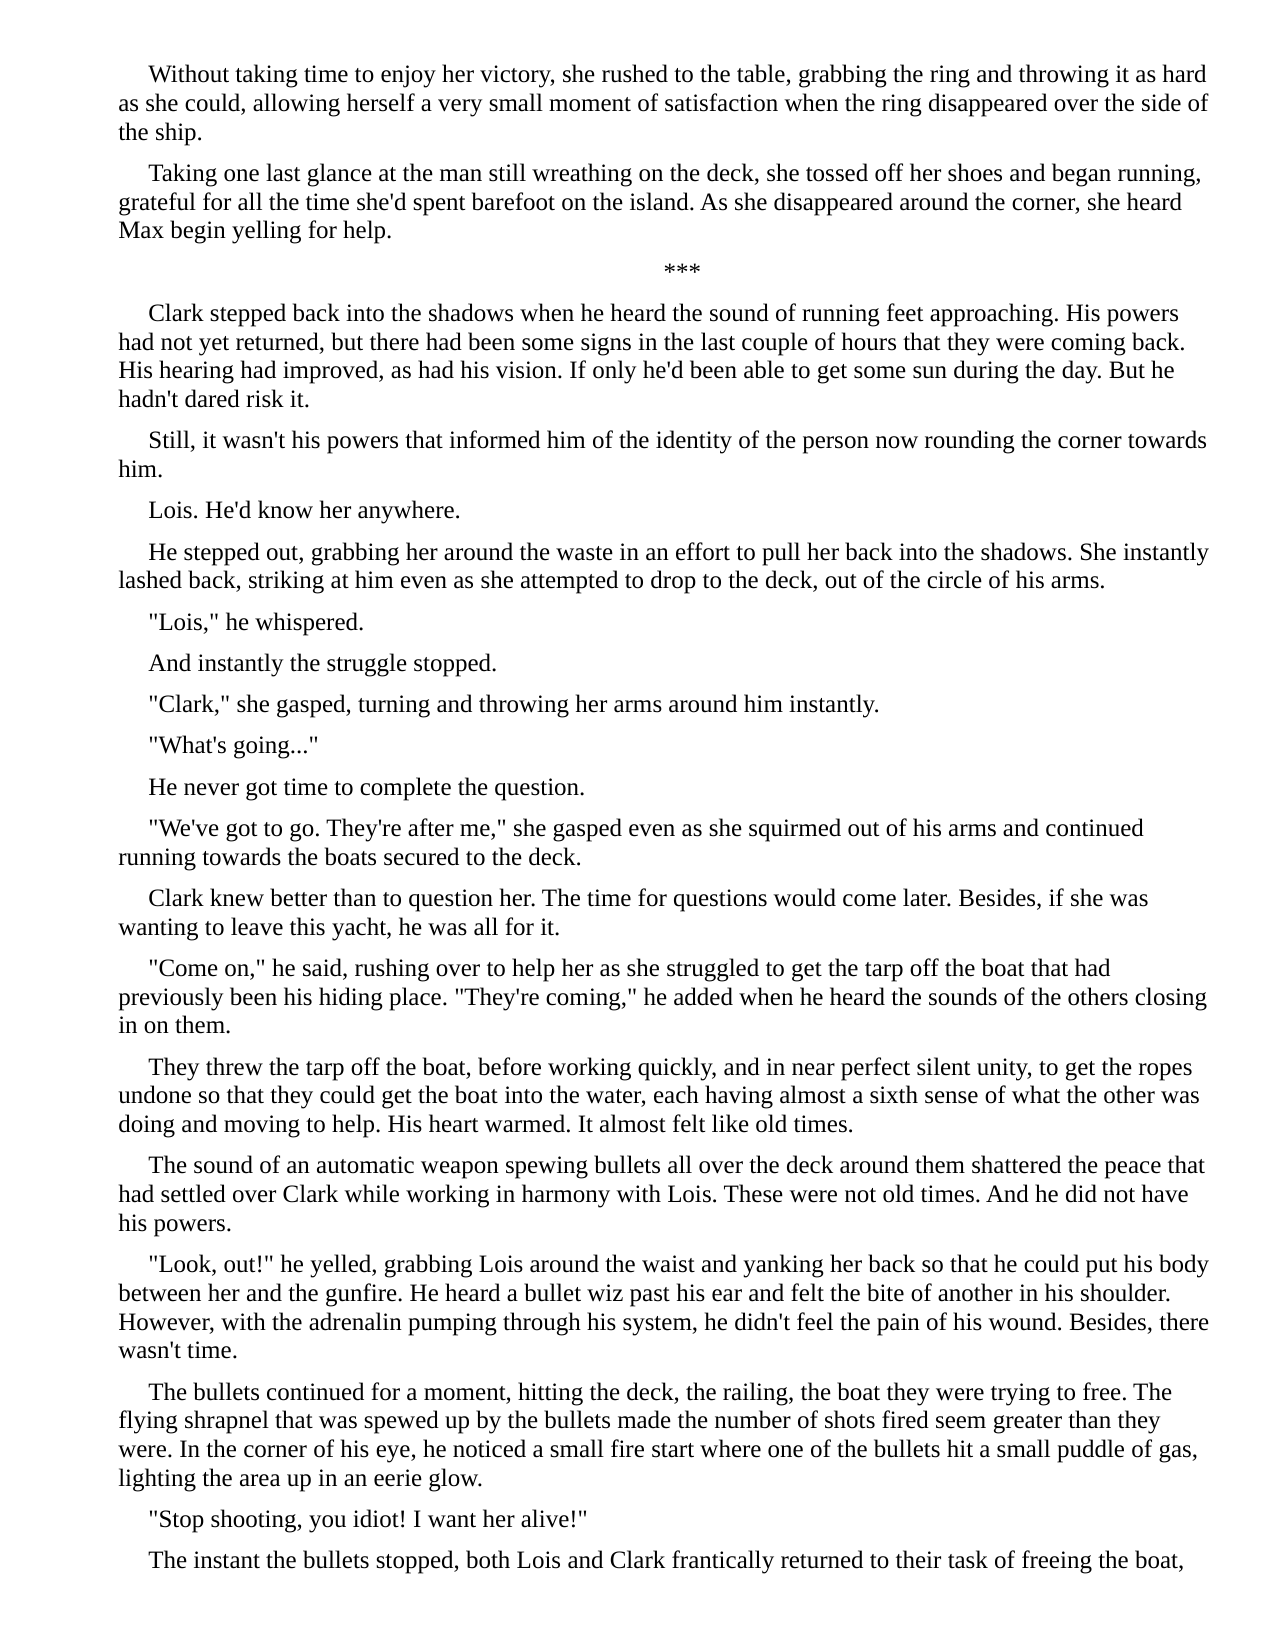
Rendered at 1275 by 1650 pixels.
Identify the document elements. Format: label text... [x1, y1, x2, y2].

text *** [118, 257, 1216, 285]
text Clark knew better than to question her. The time for questions would come later. Besides, if she was wanting to leave this yacht, he was all for it. [118, 883, 1216, 940]
text "Look, out!" he yelled, grabbing Lois around the waist and yanking her back so that he could put his body between her and the gunfire. He heard a bullet wiz past his ear and felt the bite of another in his shoulder. However, with the adrenalin pumping through his system, he didn't feel the pain of his wound. Besides, there wasn't time. [118, 1249, 1216, 1364]
text "Lois," he whispered. [118, 607, 1216, 635]
text Clark stepped back into the shadows when he heard the sound of running feet approaching. His powers had not yet returned, but there had been some signs in the last couple of hours that they were coming back. His hearing had improved, as had his vision. If only he'd been able to get some sun during the day. But he hadn't dared risk it. [118, 298, 1216, 413]
text "Come on," he said, rushing over to help her as she struggled to get the tarp off the boat that had previously been his hiding place. "They're coming," he added when he heard the sounds of the others closing in on them. [118, 953, 1216, 1039]
text He never got time to complete the question. [118, 772, 1216, 800]
text "We've got to go. They're after me," she gasped even as she squirmed out of his arms and continued running towards the boats secured to the deck. [118, 813, 1216, 870]
text They threw the tarp off the boat, before working quickly, and in near perfect silent unity, to get the ropes undone so that they could get the boat into the water, each having almost a sixth sense of what the other was doing and moving to help. His heart warmed. It almost felt like old times. [118, 1052, 1216, 1138]
text Without taking time to enjoy her victory, she rushed to the table, grabbing the ring and throwing it as hard as she could, allowing herself a very small moment of satisfaction when the ring disappeared over the side of the ship. [118, 59, 1216, 145]
text He stepped out, grabbing her around the waste in an effort to pull her back into the shadows. She instantly lashed back, striking at him even as she attempted to drop to the deck, out of the circle of his arms. [118, 537, 1216, 594]
text Lois. He'd know her anywhere. [118, 495, 1216, 524]
text Taking one last glance at the man still wreathing on the deck, she tossed off her shoes and began running, grateful for all the time she'd spent barefoot on the island. As she disappeared around the corner, she heard Max begin yelling for help. [118, 158, 1216, 244]
text The instant the bullets stopped, both Lois and Clark frantically returned to their task of freeing the boat, [118, 1545, 1216, 1574]
text The bullets continued for a moment, hitting the deck, the railing, the boat they were trying to free. The flying shrapnel that was spewed up by the bullets made the number of shots fired seem greater than they were. In the corner of his eye, he noticed a small fire start where one of the bullets hit a small puddle of gas, lighting the area up in an eerie glow. [118, 1377, 1216, 1492]
text "Stop shooting, you idiot! I want her alive!" [118, 1504, 1216, 1533]
text "Clark," she gasped, turning and throwing her arms around him instantly. [118, 689, 1216, 718]
text "What's going..." [118, 730, 1216, 759]
text Still, it wasn't his powers that informed him of the identity of the person now rounding the corner towards him. [118, 425, 1216, 483]
text And instantly the struggle stopped. [118, 648, 1216, 677]
text The sound of an automatic weapon spewing bullets all over the deck around them shattered the peace that had settled over Clark while working in harmony with Lois. These were not old times. And he did not have his powers. [118, 1150, 1216, 1237]
